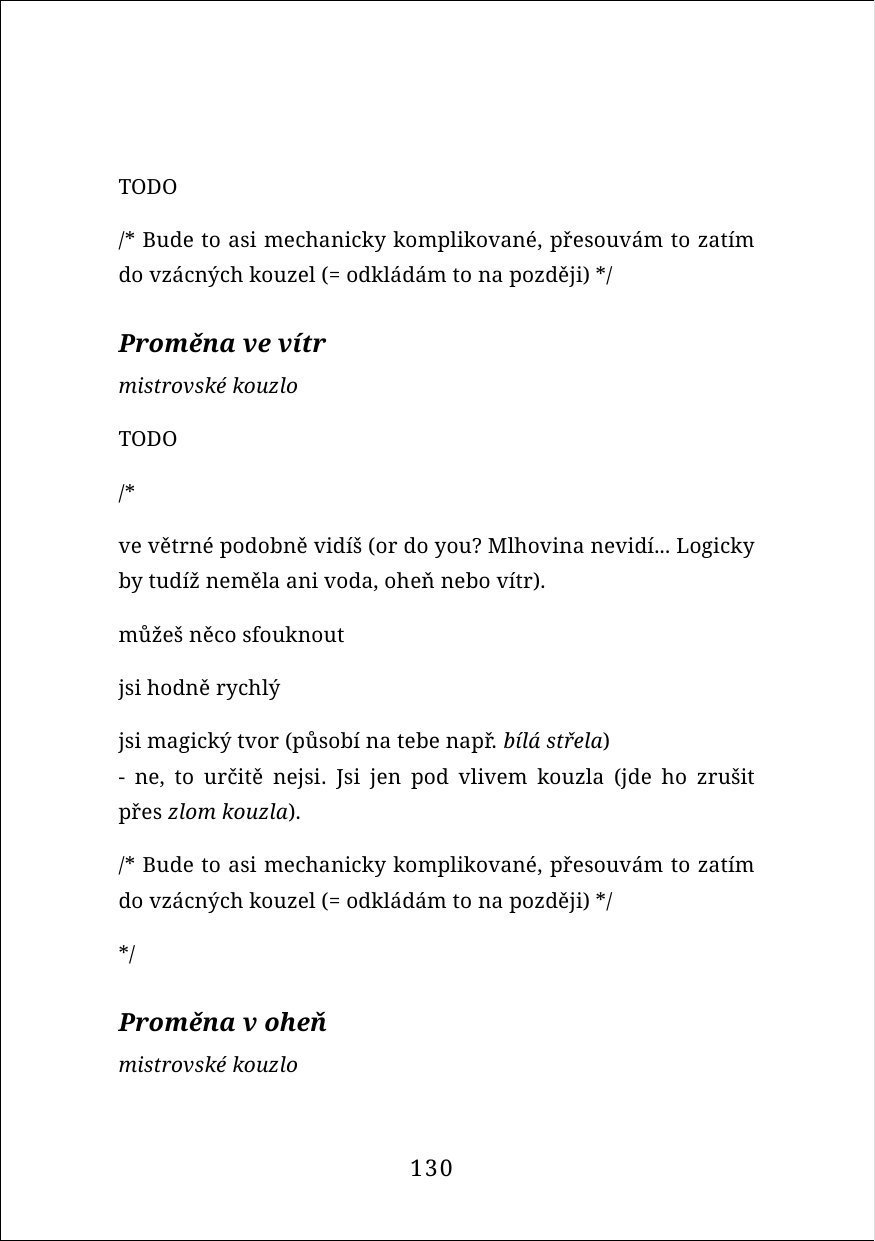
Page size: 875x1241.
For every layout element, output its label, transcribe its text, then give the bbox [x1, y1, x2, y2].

text ve větrné podobně vidíš (or do you? Mlhovina nevidí... Logicky by tudíž neměla ani voda, oheň nebo vítr). [118, 531, 756, 595]
text jsi magický tvor (působí na tebe např. bílá střela) - ne, to určitě nejsi. Jsi jen pod vlivem kouzla (jde ho zrušit přes zlom kouzla). [118, 726, 756, 826]
text TODO [118, 424, 756, 453]
text /* Bude to asi mechanicky komplikované, přesouvám to zatím do vzácných kouzel (= odkládám to na později) */ [118, 851, 756, 914]
text můžeš něco sfouknout [118, 620, 756, 648]
subtitle Proměna v oheň [118, 1004, 756, 1038]
text TODO [118, 172, 756, 200]
text /* Bude to asi mechanicky komplikované, přesouvám to zatím do vzácných kouzel (= odkládám to na později) */ [118, 225, 756, 289]
text jsi hodně rychlý [118, 673, 756, 701]
subtitle Proměna ve vítr [118, 326, 756, 359]
text mistrovské kouzlo [118, 371, 756, 400]
text mistrovské kouzlo [118, 1050, 756, 1078]
text /* [118, 478, 756, 506]
text */ [118, 939, 756, 968]
